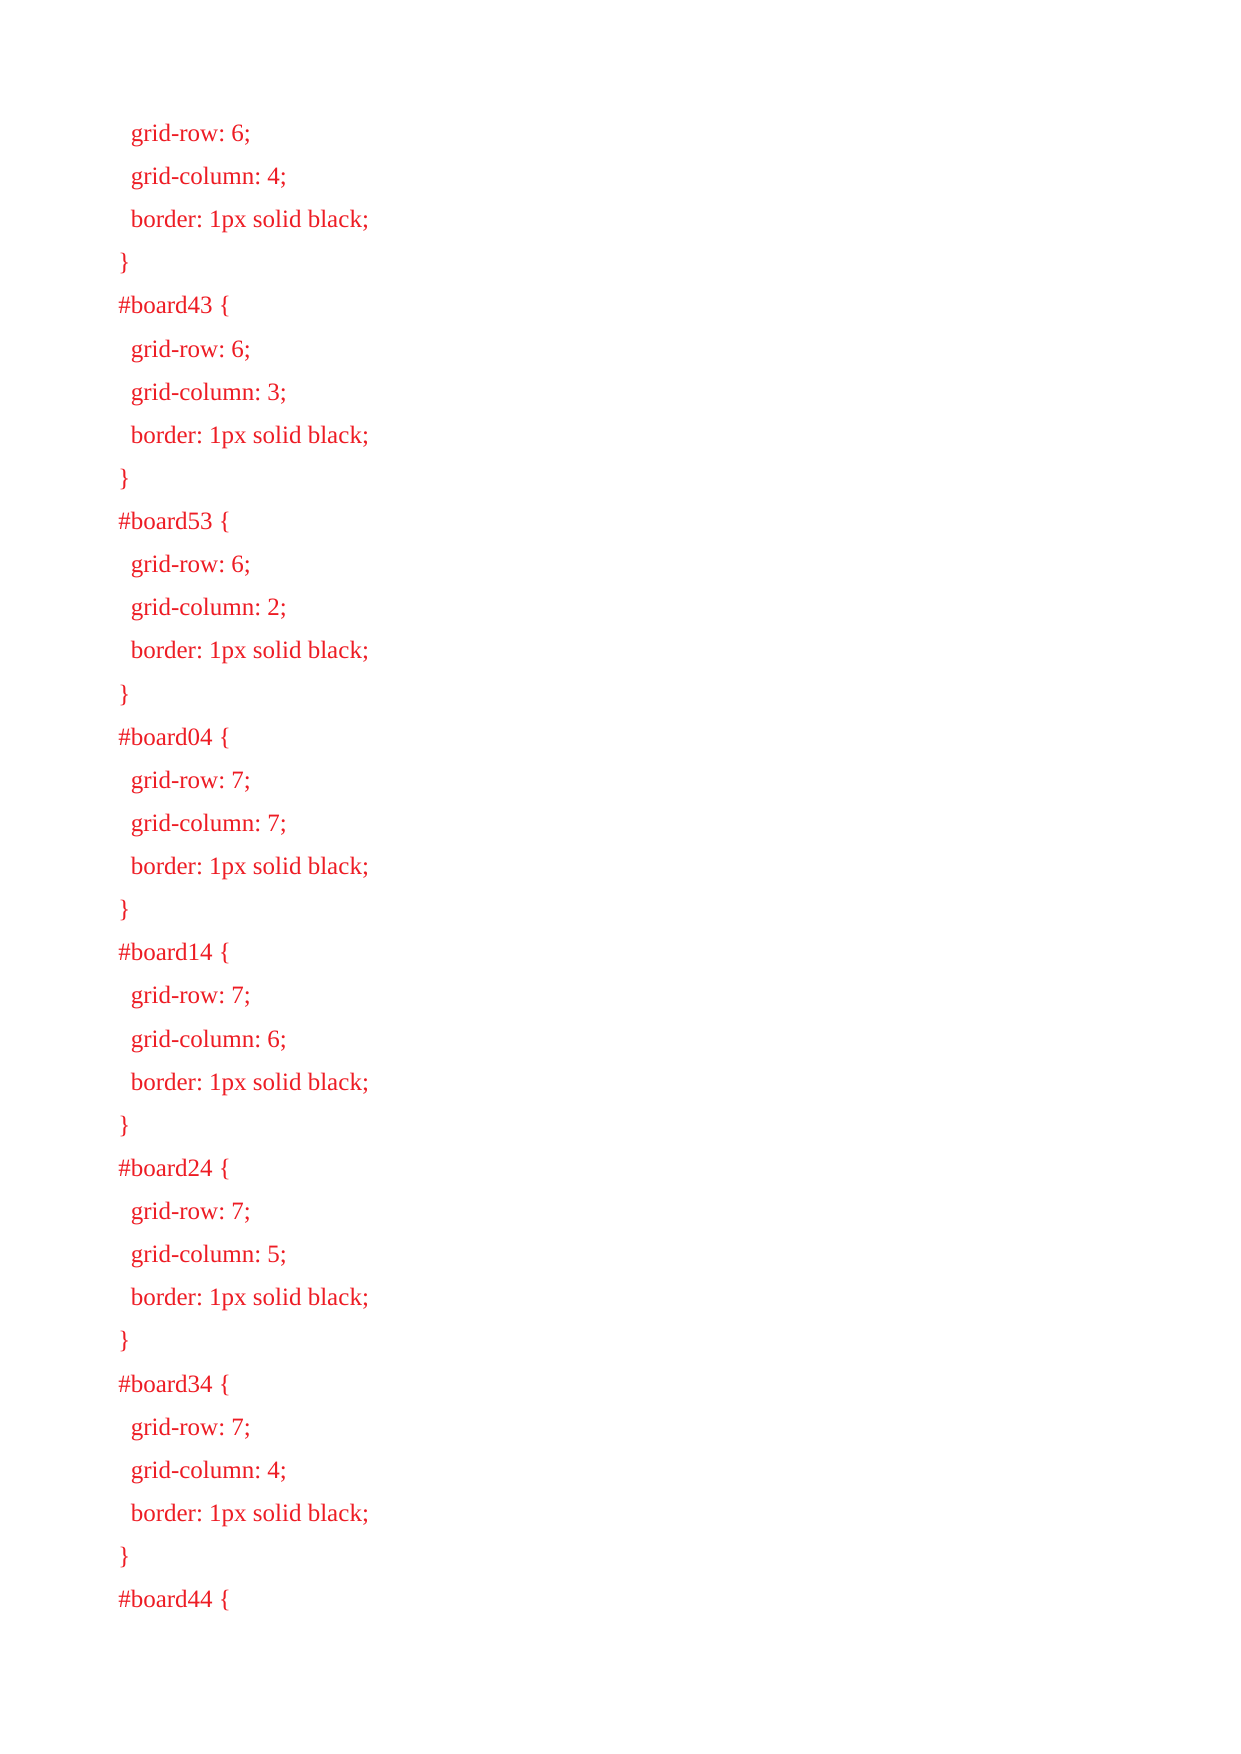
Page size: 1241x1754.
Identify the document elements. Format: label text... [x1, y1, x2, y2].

text #board24 { [118, 1153, 1122, 1182]
text } [118, 894, 1122, 923]
text grid-column: 4; [118, 1455, 1122, 1484]
text border: 1px solid black; [118, 420, 1122, 449]
text grid-row: 7; [118, 1412, 1122, 1441]
text grid-column: 7; [118, 808, 1122, 837]
text grid-row: 6; [118, 549, 1122, 578]
text grid-column: 4; [118, 161, 1122, 190]
text #board53 { [118, 506, 1122, 535]
text border: 1px solid black; [118, 851, 1122, 880]
text grid-row: 7; [118, 765, 1122, 794]
text grid-row: 6; [118, 334, 1122, 362]
text } [118, 679, 1122, 707]
text grid-column: 5; [118, 1239, 1122, 1268]
text grid-row: 7; [118, 981, 1122, 1009]
text grid-column: 6; [118, 1024, 1122, 1052]
text #board44 { [118, 1584, 1122, 1613]
text border: 1px solid black; [118, 1067, 1122, 1096]
text #board14 { [118, 937, 1122, 966]
text grid-column: 2; [118, 592, 1122, 621]
text border: 1px solid black; [118, 1498, 1122, 1527]
text border: 1px solid black; [118, 204, 1122, 233]
text border: 1px solid black; [118, 1282, 1122, 1311]
text } [118, 247, 1122, 276]
text #board43 { [118, 291, 1122, 319]
text } [118, 1541, 1122, 1570]
text } [118, 1110, 1122, 1139]
text } [118, 1326, 1122, 1354]
text border: 1px solid black; [118, 636, 1122, 664]
text } [118, 463, 1122, 492]
text grid-row: 6; [118, 118, 1122, 147]
text #board34 { [118, 1369, 1122, 1397]
text #board04 { [118, 722, 1122, 751]
text grid-row: 7; [118, 1196, 1122, 1225]
text grid-column: 3; [118, 377, 1122, 406]
